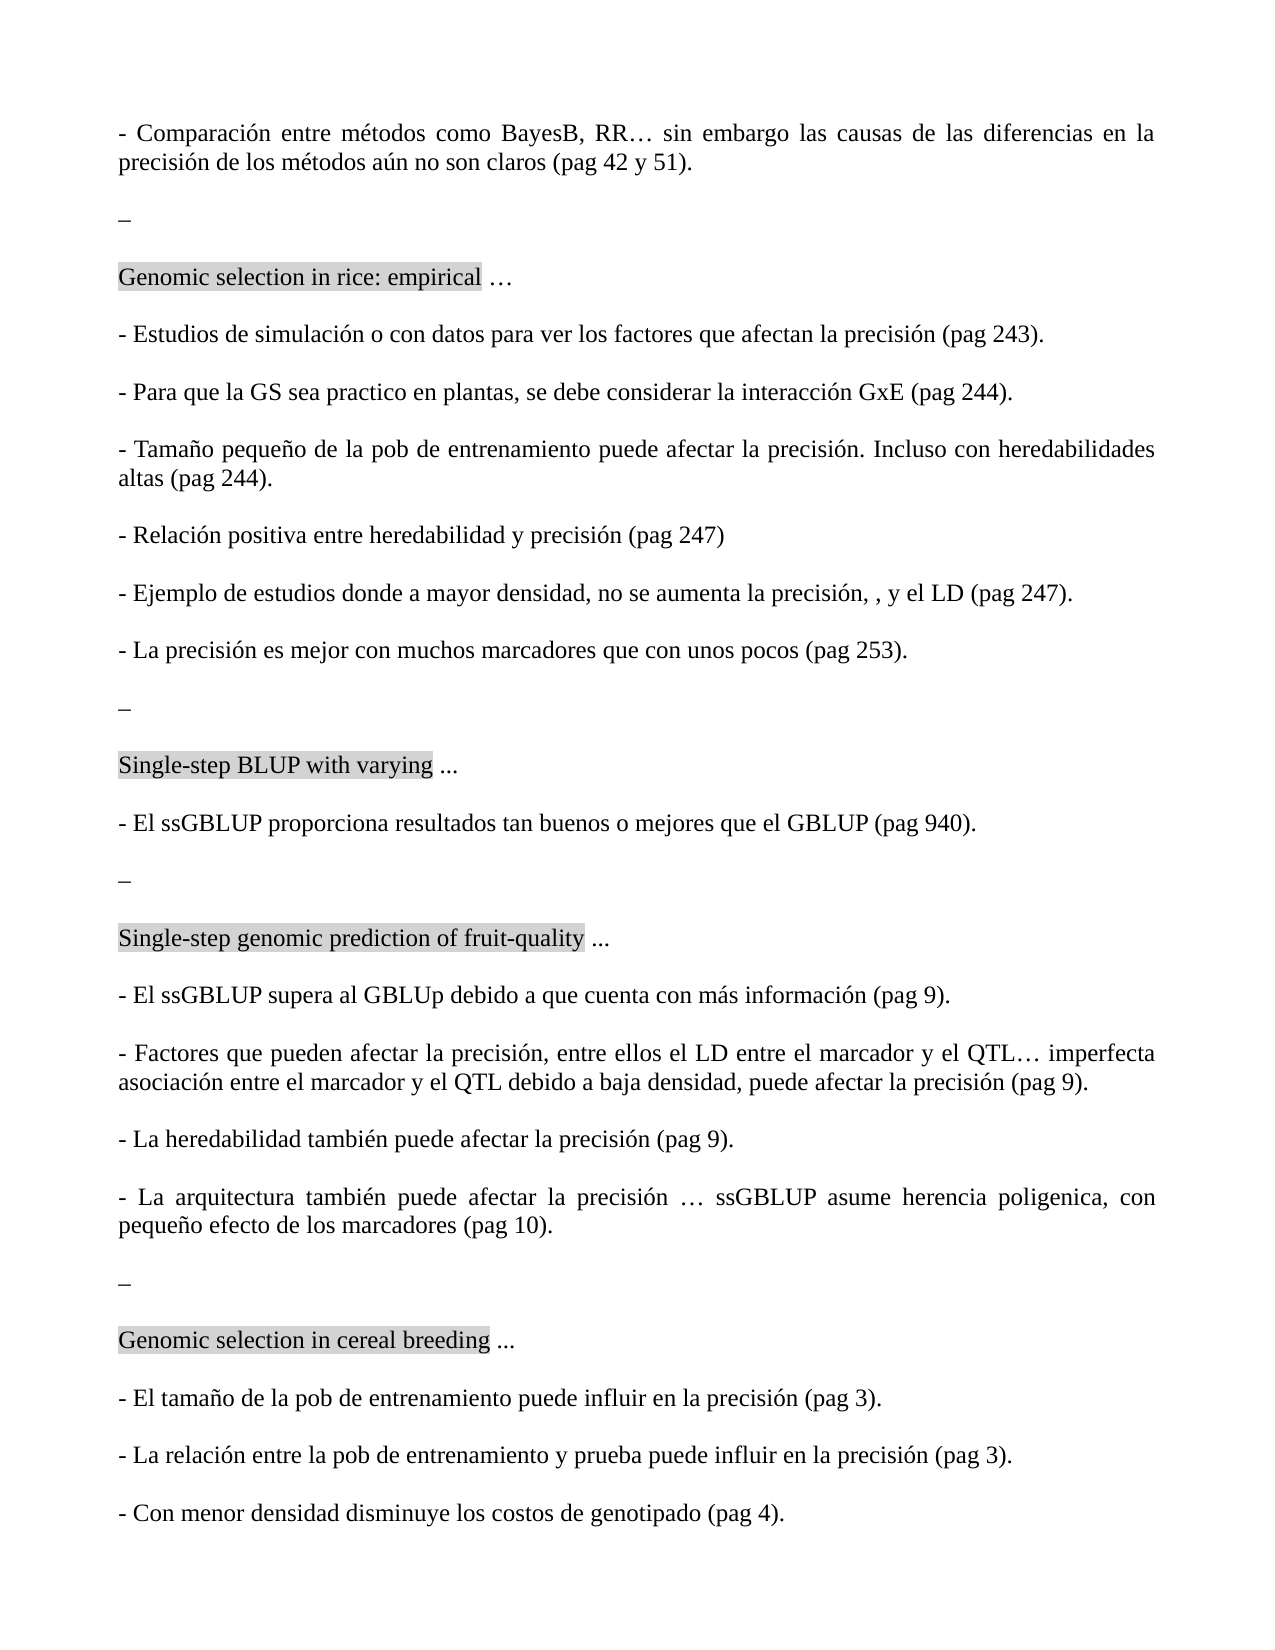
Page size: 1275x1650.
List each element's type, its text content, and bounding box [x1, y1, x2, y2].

text - Tamaño pequeño de la pob de entrenamiento puede afectar la precisión. Incluso con heredabilidades altas (pag 244). [118, 434, 1157, 492]
text - El ssGBLUP supera al GBLUp debido a que cuenta con más información (pag 9). [118, 981, 1157, 1009]
text - Para que la GS sea practico en plantas, se debe considerar la interacción GxE (pag 244). [118, 377, 1157, 406]
text - Con menor densidad disminuye los costos de genotipado (pag 4). [118, 1498, 1157, 1527]
text - Factores que pueden afectar la precisión, entre ellos el LD entre el marcador y el QTL… imperfecta asociación entre el marcador y el QTL debido a baja densidad, puede afectar la precisión (pag 9). [118, 1038, 1157, 1096]
text Single-step BLUP with varying ... [118, 751, 1157, 779]
text – [118, 693, 1157, 722]
text - La relación entre la pob de entrenamiento y prueba puede influir en la precisión (pag 3). [118, 1441, 1157, 1469]
text - La heredabilidad también puede afectar la precisión (pag 9). [118, 1124, 1157, 1153]
text Single-step genomic prediction of fruit-quality ... [118, 923, 1157, 952]
text - La arquitectura también puede afectar la precisión … ssGBLUP asume herencia poligenica, con pequeño efecto de los marcadores (pag 10). [118, 1182, 1157, 1239]
text – [118, 1268, 1157, 1297]
text – [118, 866, 1157, 894]
text - El tamaño de la pob de entrenamiento puede influir en la precisión (pag 3). [118, 1383, 1157, 1412]
text - Comparación entre métodos como BayesB, RR… sin embargo las causas de las diferencias en la precisión de los métodos aún no son claros (pag 42 y 51). [118, 118, 1157, 176]
text – [118, 204, 1157, 233]
text - La precisión es mejor con muchos marcadores que con unos pocos (pag 253). [118, 636, 1157, 664]
text Genomic selection in rice: empirical … [118, 262, 1157, 291]
text - Estudios de simulación o con datos para ver los factores que afectan la precisión (pag 243). [118, 319, 1157, 348]
text - Ejemplo de estudios donde a mayor densidad, no se aumenta la precisión, , y el LD (pag 247). [118, 578, 1157, 607]
text - El ssGBLUP proporciona resultados tan buenos o mejores que el GBLUP (pag 940). [118, 808, 1157, 837]
text Genomic selection in cereal breeding ... [118, 1326, 1157, 1354]
text - Relación positiva entre heredabilidad y precisión (pag 247) [118, 521, 1157, 549]
